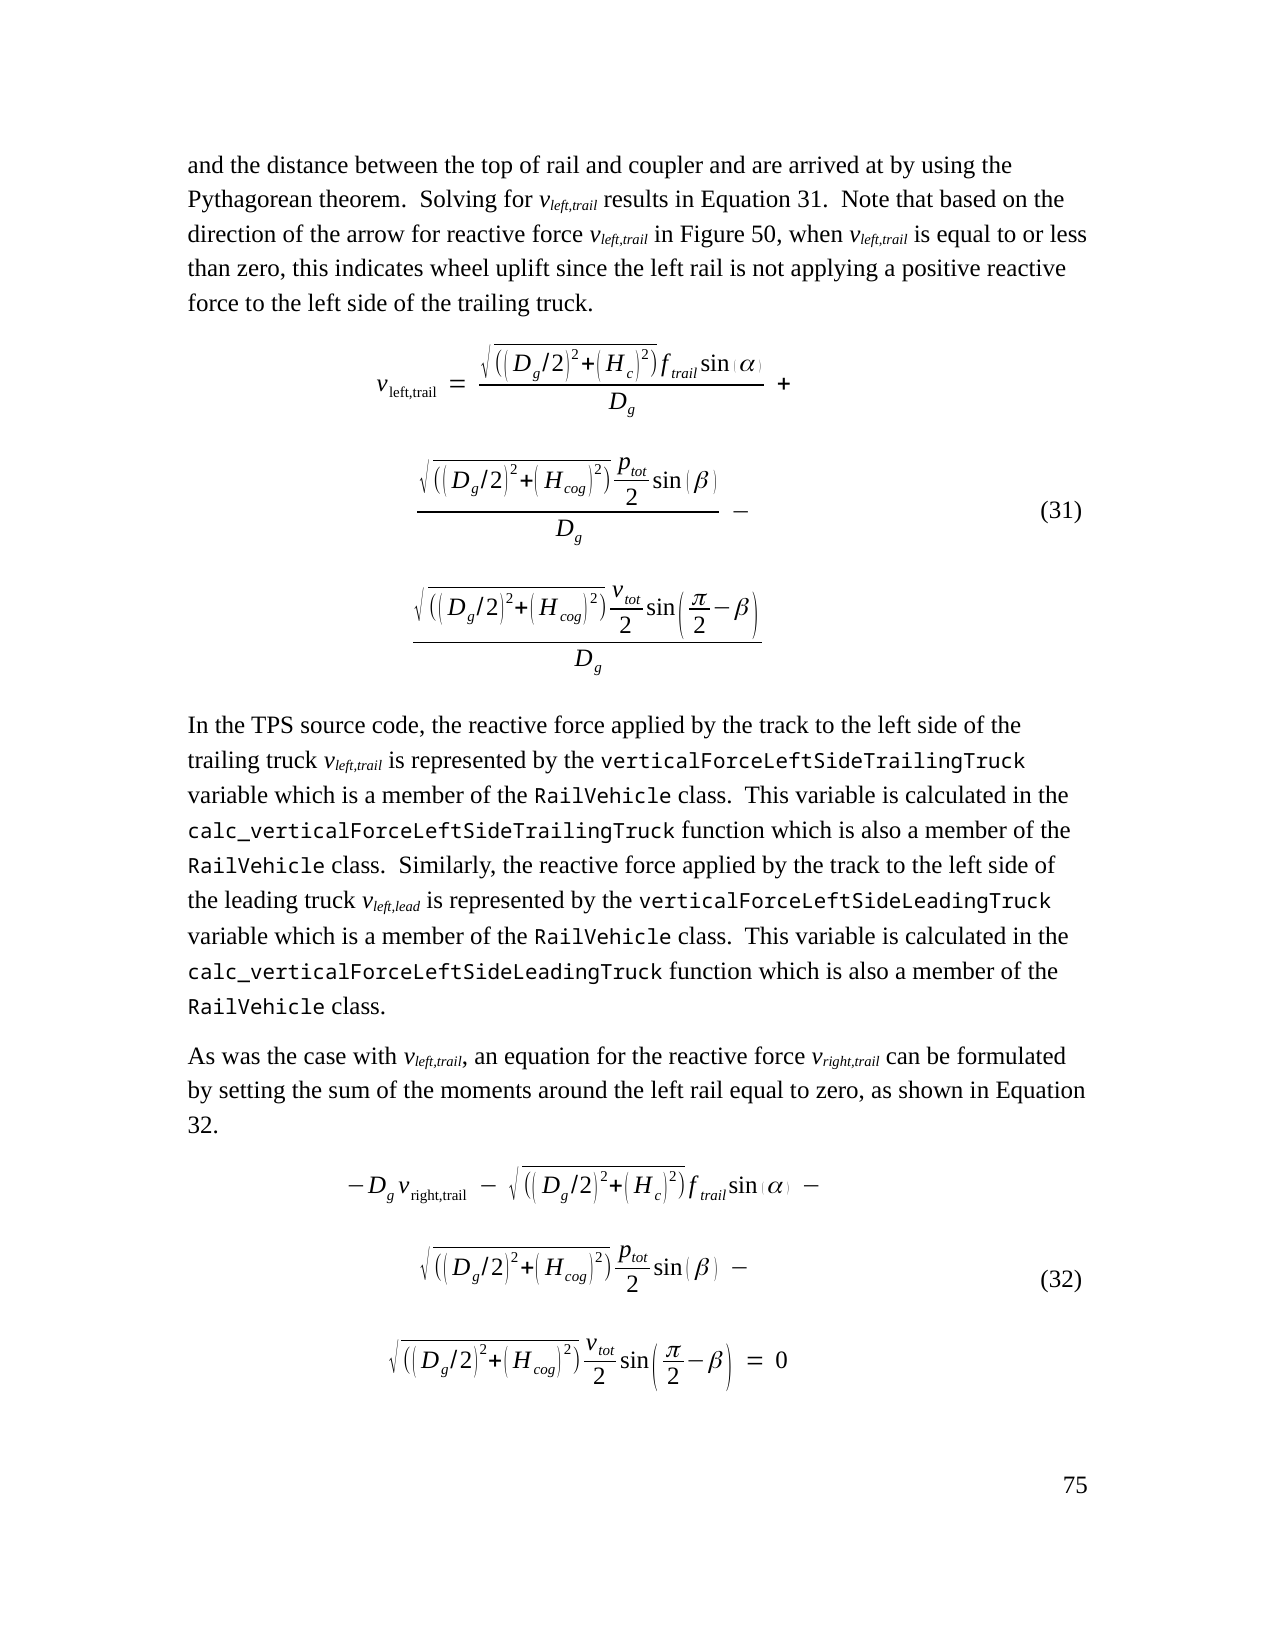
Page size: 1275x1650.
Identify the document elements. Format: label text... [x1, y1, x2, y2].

text As was the case with vleft,trail, an equation for the reactive force vright,trail can be formulated by setting the sum of the moments around the left rail equal to zero, as shown in Equation 32. [187, 1041, 1087, 1139]
text and the distance between the top of rail and coupler and are arrived at by using the Pythagorean theorem. Solving for vleft,trail results in Equation 31. Note that based on the direction of the arrow for reactive force vleft,trail in Figure 50, when vleft,trail is equal to or less than zero, this indicates wheel uplift since the left rail is not applying a positive reactive force to the left side of the trailing truck. [187, 150, 1087, 317]
table_header [188, 1159, 987, 1398]
text In the TPS source code, the reactive force applied by the track to the left side of the trailing truck vleft,trail is represented by the verticalForceLeftSideTrailingTruck variable which is a member of the RailVehicle class. This variable is calculated in the calc_verticalForceLeftSideTrailingTruck function which is also a member of the RailVehicle class. Similarly, the reactive force applied by the track to the left side of the leading truck vleft,lead is represented by the verticalForceLeftSideLeadingTruck variable which is a member of the RailVehicle class. This variable is calculated in the calc_verticalForceLeftSideLeadingTruck function which is also a member of the RailVehicle class. [187, 710, 1087, 1021]
table_header (32) [988, 1159, 1087, 1398]
table_header (31) [988, 337, 1087, 681]
table_header [188, 337, 987, 681]
